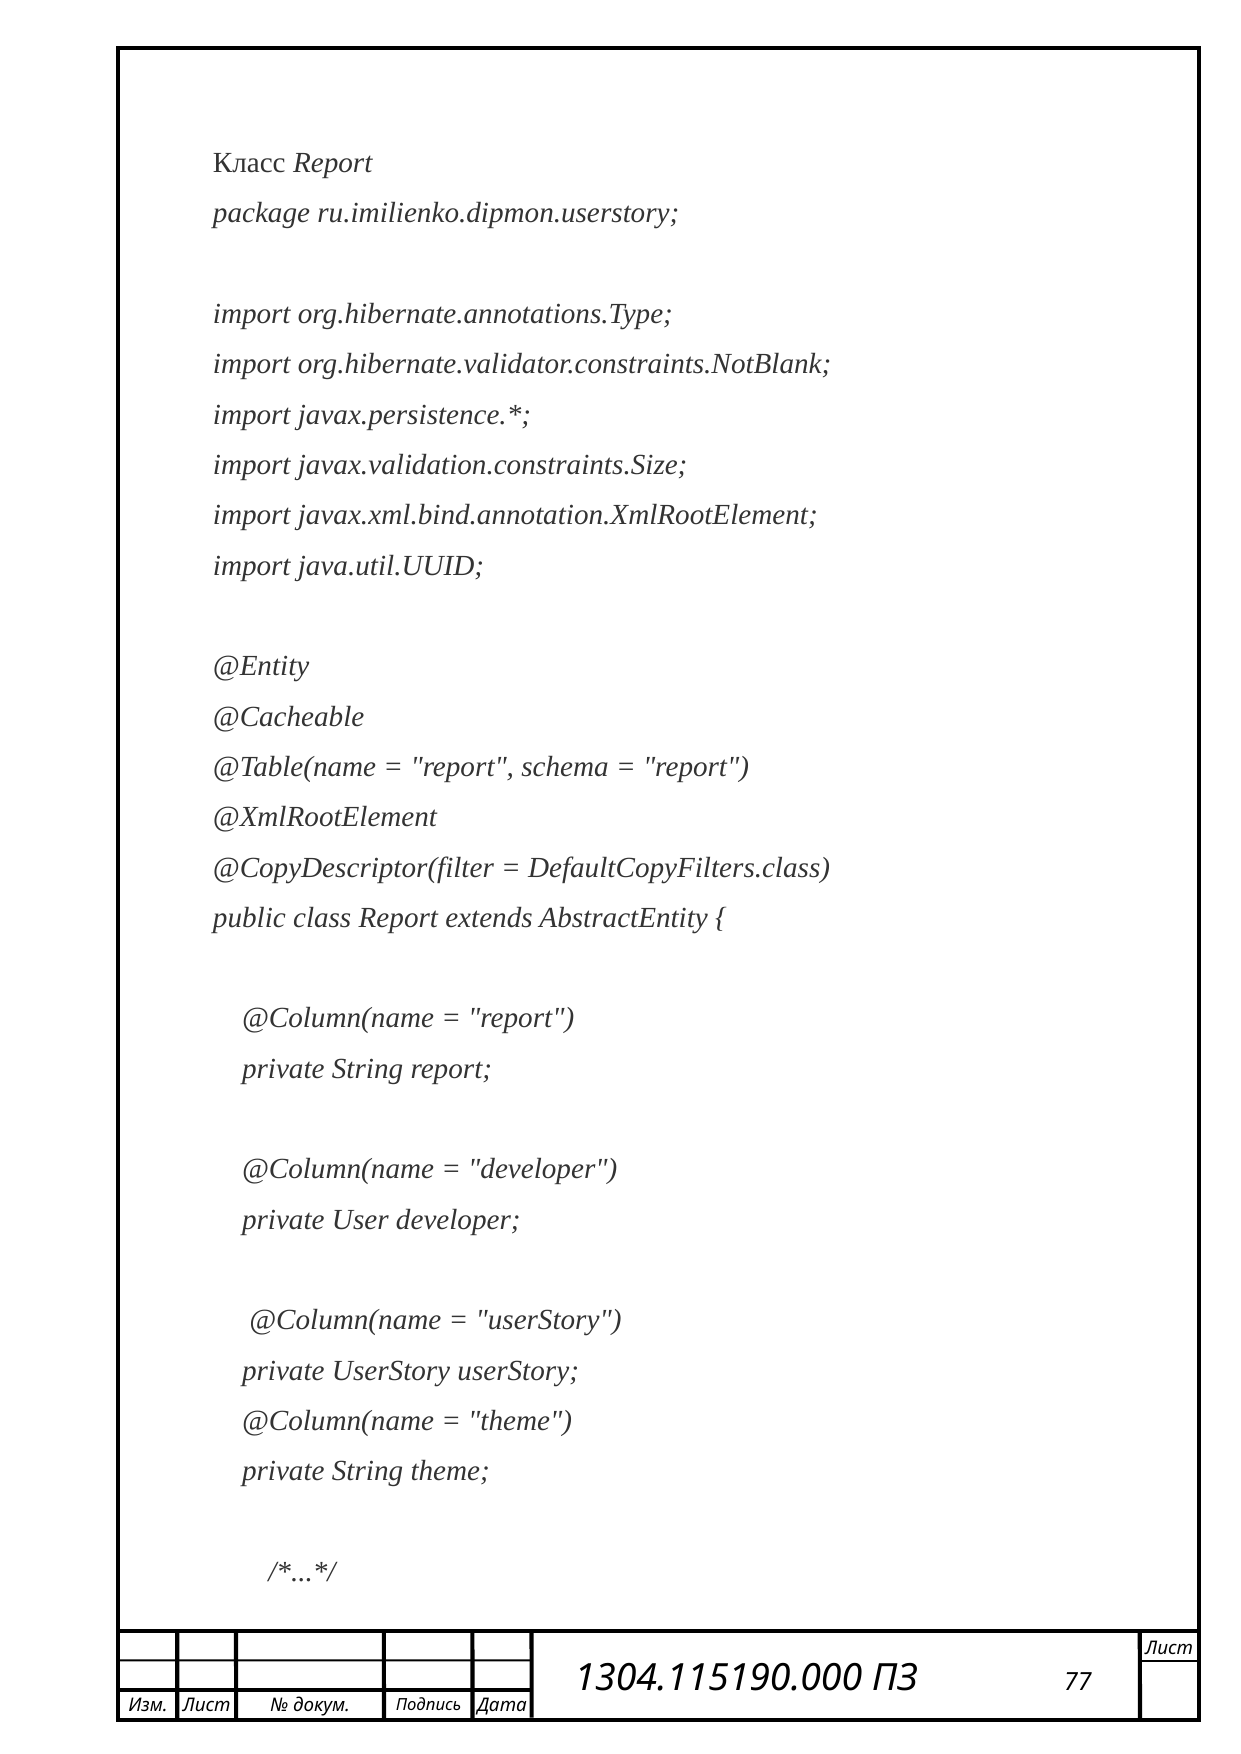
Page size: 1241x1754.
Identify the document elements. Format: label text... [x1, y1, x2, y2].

text import javax.xml.bind.annotation.XmlRootElement; [136, 497, 1181, 531]
text private UserStory userStory; [136, 1353, 1181, 1386]
text private String report; [136, 1051, 1181, 1084]
text import org.hibernate.annotations.Type; [136, 296, 1181, 330]
text @Table(name = "report", schema = "report") [136, 749, 1181, 783]
text @Cacheable [136, 699, 1181, 732]
text private String theme; [136, 1453, 1181, 1487]
text Класс Report [136, 145, 1181, 179]
text import javax.validation.constraints.Size; [136, 447, 1181, 481]
text @Column(name = "report") [136, 1001, 1181, 1034]
text @Column(name = "userStory") [136, 1302, 1181, 1336]
text private User developer; [136, 1202, 1181, 1235]
text import java.util.UUID; [136, 548, 1181, 581]
text @CopyDescriptor(filter = DefaultCopyFilters.class) [136, 850, 1181, 883]
text import org.hibernate.validator.constraints.NotBlank; [136, 347, 1181, 380]
text /*...*/ [136, 1554, 1181, 1588]
text @Column(name = "developer") [136, 1152, 1181, 1185]
text package ru.imilienko.dipmon.userstory; [136, 196, 1181, 229]
text @XmlRootElement [136, 799, 1181, 833]
text @Column(name = "theme") [136, 1403, 1181, 1437]
text @Entity [136, 648, 1181, 682]
text import javax.persistence.*; [136, 397, 1181, 430]
text public class Report extends AbstractEntity { [136, 900, 1181, 933]
